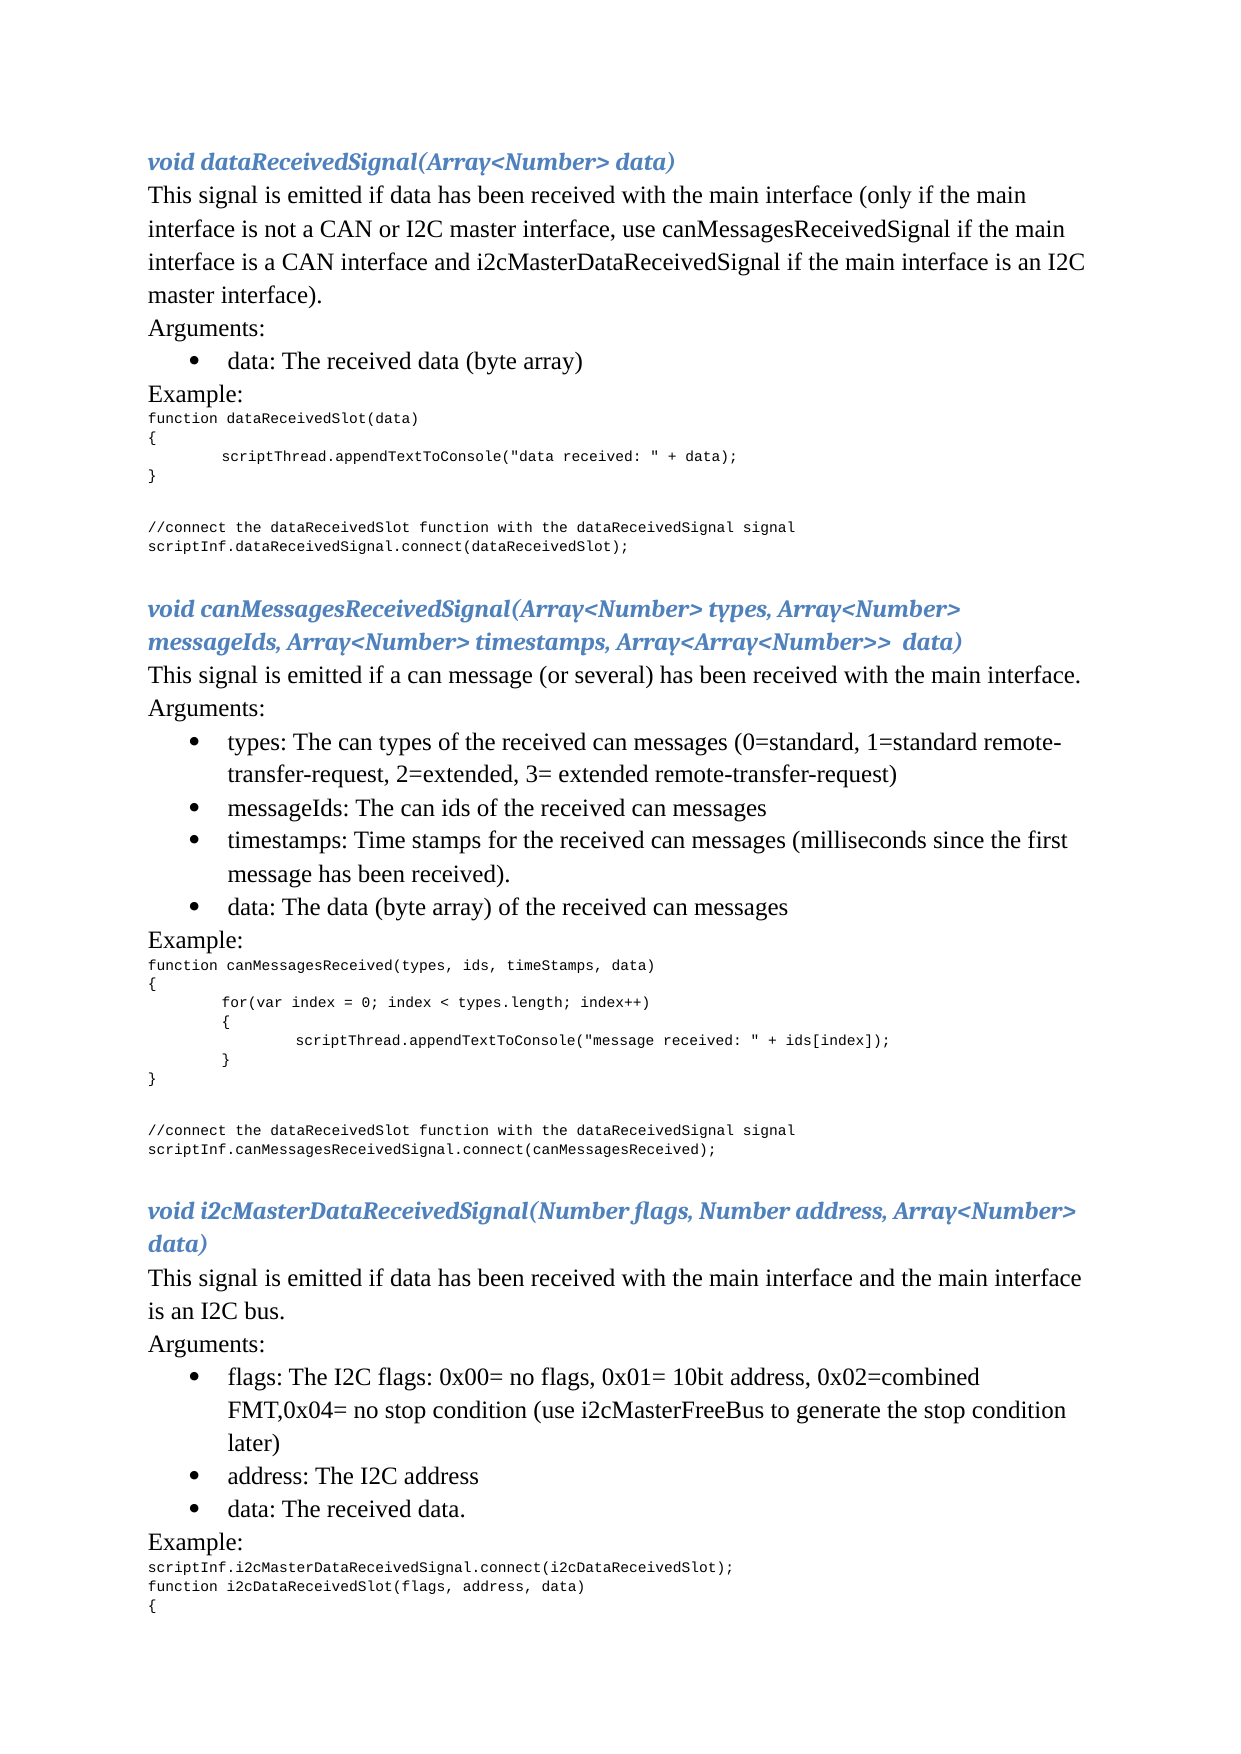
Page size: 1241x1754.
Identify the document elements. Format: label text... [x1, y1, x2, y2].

text //connect the dataReceivedSlot function with the dataReceivedSignal signal [148, 521, 1093, 537]
subtitle void dataReceivedSignal(Array<Number> data) [148, 148, 1093, 176]
text This signal is emitted if data has been received with the main interface (only if the main interface is not a CAN or I2C master interface, use canMessagesReceivedSignal if the main interface is a CAN interface and i2cMasterDataReceivedSignal if the main interface is an I2C master interface). [148, 181, 1093, 308]
list timestamps: Time stamps for the received can messages (milliseconds since the first message has been received). [190, 826, 1093, 887]
text function dataReceivedSlot(data) [148, 412, 1093, 428]
text Arguments: [148, 313, 1093, 341]
list data: The received data. [190, 1494, 1093, 1523]
text } [148, 469, 1093, 485]
list types: The can types of the received can messages (0=standard, 1=standard remote-transfer-request, 2=extended, 3= extended remote-transfer-request) [190, 727, 1093, 788]
text Example: [148, 1527, 1093, 1556]
list flags: The I2C flags: 0x00= no flags, 0x01= 10bit address, 0x02=combined FMT,0x04= no stop condition (use i2cMasterFreeBus to generate the stop condition later) [190, 1362, 1093, 1457]
text //connect the dataReceivedSlot function with the dataReceivedSignal signal [148, 1123, 1093, 1140]
text This signal is emitted if data has been received with the main interface and the main interface is an I2C bus. [148, 1263, 1093, 1325]
list address: The I2C address [190, 1461, 1093, 1490]
list messageIds: The can ids of the received can messages [190, 793, 1093, 821]
text Example: [148, 925, 1093, 953]
text { [148, 1014, 1093, 1031]
text { [148, 1598, 1093, 1615]
text Example: [148, 379, 1093, 407]
text } [148, 1071, 1093, 1088]
text { [148, 977, 1093, 993]
text function i2cDataReceivedSlot(flags, address, data) [148, 1579, 1093, 1596]
text } [148, 1052, 1093, 1069]
text scriptThread.appendTextToConsole("data received: " + data); [148, 450, 1093, 466]
text function canMessagesReceived(types, ids, timeStamps, data) [148, 958, 1093, 974]
text This signal is emitted if a can message (or several) has been received with the main interface. [148, 661, 1093, 689]
list data: The received data (byte array) [190, 346, 1093, 374]
text scriptThread.appendTextToConsole("message received: " + ids[index]); [148, 1033, 1093, 1050]
subtitle void i2cMasterDataReceivedSignal(Number flags, Number address, Array<Number> data) [148, 1197, 1093, 1259]
subtitle void canMessagesReceivedSignal(Array<Number> types, Array<Number> messageIds, Array<Number> timestamps, Array<Array<Number>> data) [148, 594, 1093, 656]
text Arguments: [148, 693, 1093, 722]
text { [148, 431, 1093, 447]
text scriptInf.dataReceivedSignal.connect(dataReceivedSlot); [148, 539, 1093, 556]
text scriptInf.canMessagesReceivedSignal.connect(canMessagesReceived); [148, 1142, 1093, 1159]
text scriptInf.i2cMasterDataReceivedSignal.connect(i2cDataReceivedSlot); [148, 1561, 1093, 1577]
list data: The data (byte array) of the received can messages [190, 892, 1093, 920]
text Arguments: [148, 1329, 1093, 1358]
text for(var index = 0; index < types.length; index++) [148, 996, 1093, 1012]
